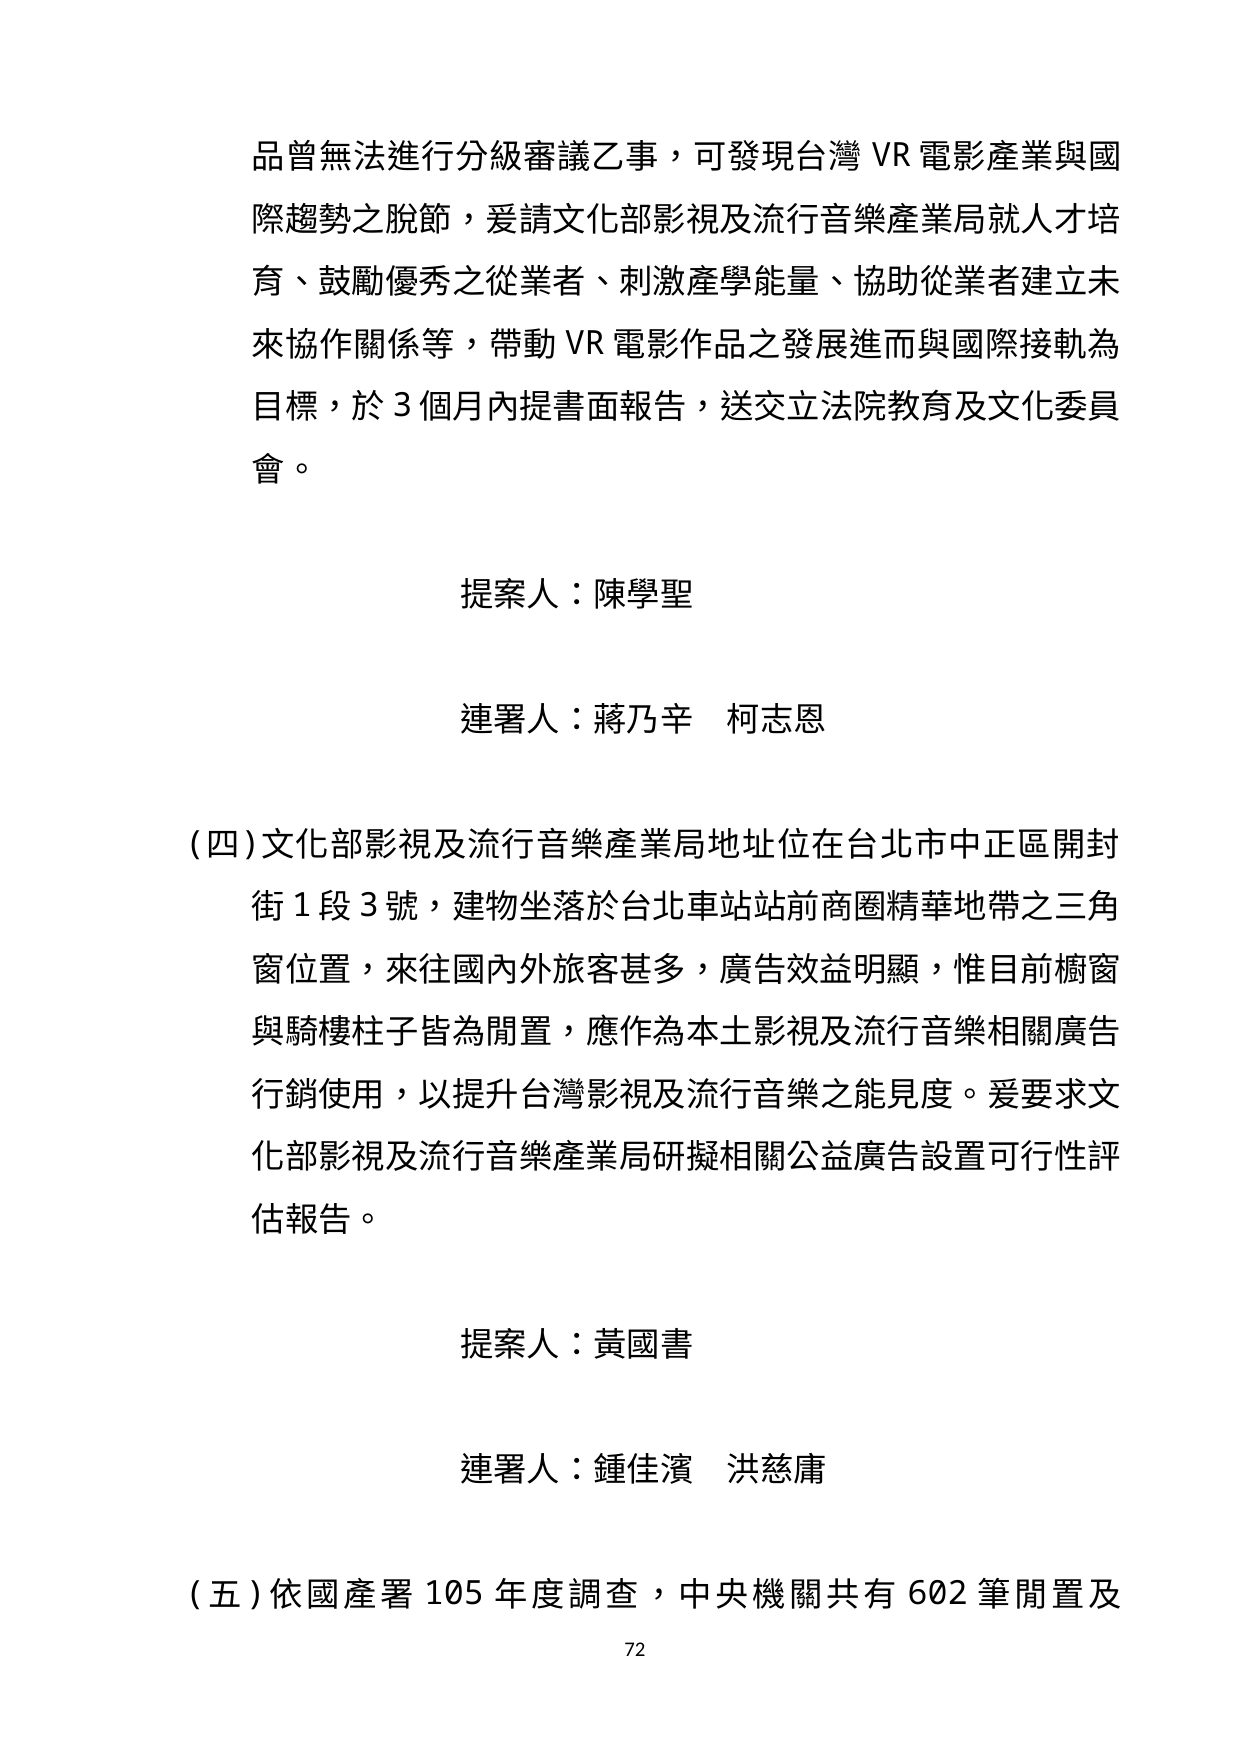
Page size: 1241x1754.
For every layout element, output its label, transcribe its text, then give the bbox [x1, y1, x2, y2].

text 品曾無法進行分級審議乙事，可發現台灣VR電影產業與國際趨勢之脫節，爰請文化部影視及流行音樂產業局就人才培育、鼓勵優秀之從業者、刺激產學能量、協助從業者建立未來協作關係等，帶動VR電影作品之發展進而與國際接軌為目標，於3個月內提書面報告，送交立法院教育及文化委員會。 [185, 112, 1122, 487]
text 連署人：蔣乃辛 柯志恩 [460, 675, 1122, 737]
text 連署人：鍾佳濱 洪慈庸 [460, 1425, 1122, 1487]
text 提案人：黃國書 [460, 1300, 1122, 1362]
text (四)文化部影視及流行音樂產業局地址位在台北市中正區開封街1段3號，建物坐落於台北車站站前商圈精華地帶之三角窗位置，來往國內外旅客甚多，廣告效益明顯，惟目前櫥窗與騎樓柱子皆為閒置，應作為本土影視及流行音樂相關廣告行銷使用，以提升台灣影視及流行音樂之能見度。爰要求文化部影視及流行音樂產業局研擬相關公益廣告設置可行性評估報告。 [185, 800, 1122, 1237]
text (五)依國產署105年度調查，中央機關共有602筆閒置及 [185, 1550, 1122, 1612]
text 提案人：陳學聖 [460, 550, 1122, 612]
